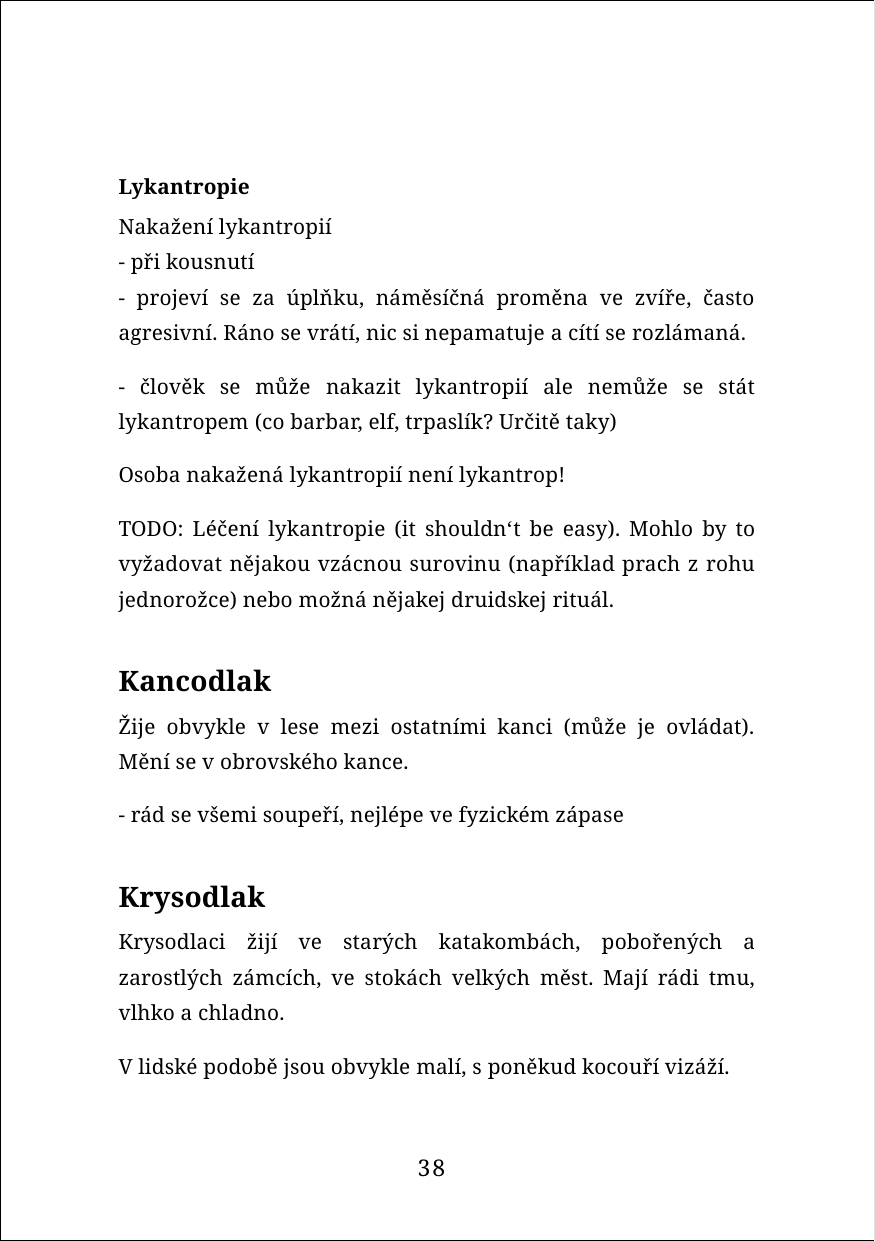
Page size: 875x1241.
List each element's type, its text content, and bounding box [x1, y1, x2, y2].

text Osoba nakažená lykantropií není lykantrop! [118, 461, 756, 489]
text - člověk se může nakazit lykantropií ale nemůže se stát lykantropem (co barbar, elf, trpaslík? Určitě taky) [118, 372, 756, 436]
subtitle Lykantropie [118, 172, 756, 200]
text TODO: Léčení lykantropie (it shouldn‘t be easy). Mohlo by to vyžadovat nějakou vzácnou surovinu (například prach z rohu jednorožce) nebo možná nějakej druidskej rituál. [118, 514, 756, 613]
text Krysodlaci žijí ve starých katakombách, pobořených a zarostlých zámcích, ve stokách velkých měst. Mají rádi tmu, vlhko a chladno. [118, 927, 756, 1027]
text Žije obvykle v lese mezi ostatními kanci (může je ovládat). Mění se v obrovského kance. [118, 712, 756, 776]
text Nakažení lykantropií - při kousnutí - projeví se za úplňku, náměsíčná proměna ve zvíře, často agresivní. Ráno se vrátí, nic si nepamatuje a cítí se rozlámaná. [118, 212, 756, 347]
text V lidské podobě jsou obvykle malí, s poněkud kocouří vizáží. [118, 1052, 756, 1080]
subtitle Kancodlak [118, 662, 756, 700]
text - rád se všemi soupeří, nejlépe ve fyzickém zápase [118, 801, 756, 829]
subtitle Krysodlak [118, 877, 756, 916]
